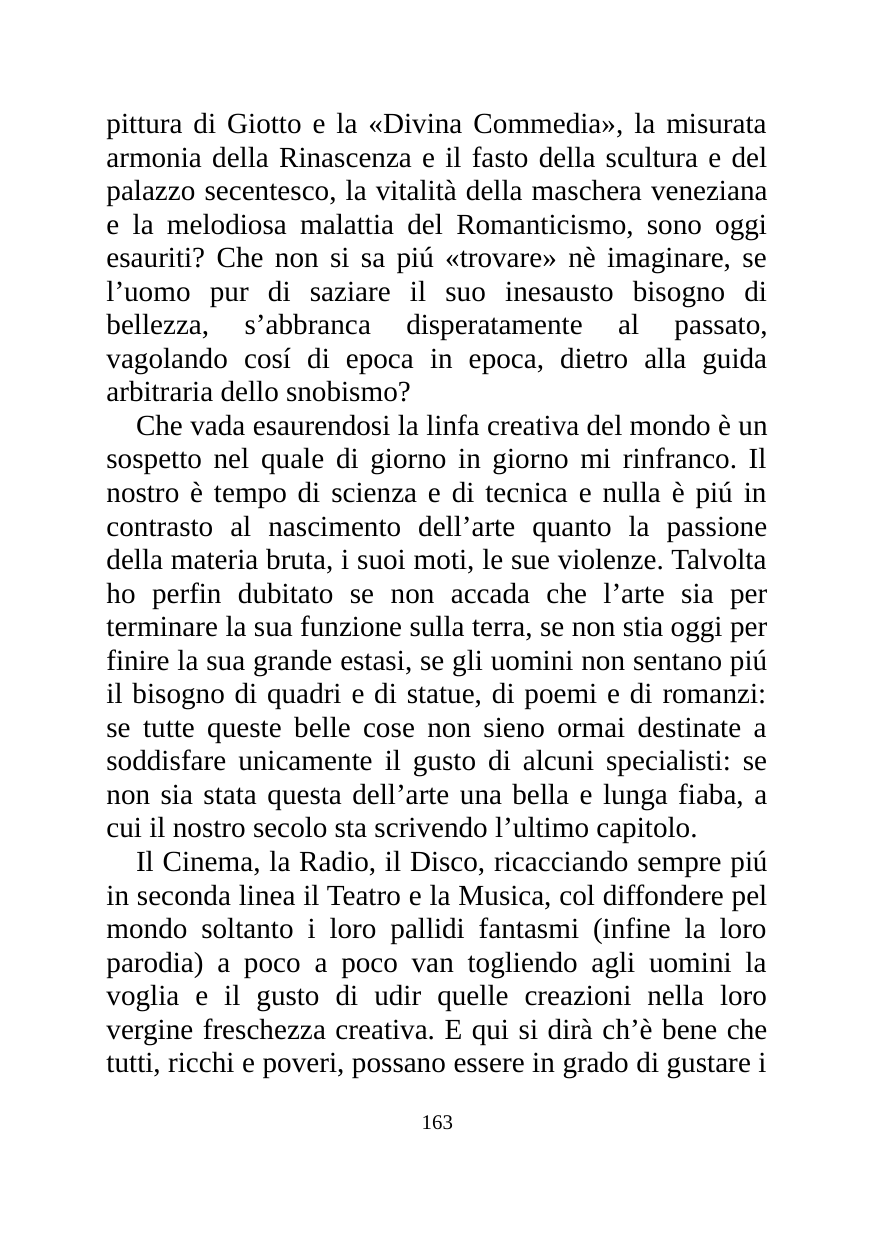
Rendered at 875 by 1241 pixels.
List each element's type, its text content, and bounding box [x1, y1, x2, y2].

text Che vada esaurendosi la linfa creativa del mondo è un sospetto nel quale di giorno in giorno mi rinfranco. Il nostro è tempo di scienza e di tecnica e nulla è piú in contrasto al nascimento dell’arte quanto la passione della materia bruta, i suoi moti, le sue violenze. Talvolta ho perfin dubitato se non accada che l’arte sia per terminare la sua funzione sulla terra, se non stia oggi per finire la sua grande estasi, se gli uomini non sentano piú il bisogno di quadri e di statue, di poemi e di romanzi: se tutte queste belle cose non sieno ormai destinate a soddisfare unicamente il gusto di alcuni specialisti: se non sia stata questa dell’arte una bella e lunga fiaba, a cui il nostro secolo sta scrivendo l’ultimo capitolo. [106, 408, 768, 844]
text pittura di Giotto e la «Divina Commedia», la misurata armonia della Rinascenza e il fasto della scultura e del palazzo secentesco, la vitalità della maschera veneziana e la melodiosa malattia del Romanticismo, sono oggi esauriti? Che non si sa piú «trovare» nè imaginare, se l’uomo pur di saziare il suo inesausto bisogno di bellezza, s’abbranca disperatamente al passato, vagolando cosí di epoca in epoca, dietro alla guida arbitraria dello snobismo? [106, 106, 768, 408]
text Il Cinema, la Radio, il Disco, ricacciando sempre piú in seconda linea il Teatro e la Musica, col diffondere pel mondo soltanto i loro pallidi fantasmi (infine la loro parodia) a poco a poco van togliendo agli uomini la voglia e il gusto di udir quelle creazioni nella loro vergine freschezza creativa. E qui si dirà ch’è bene che tutti, ricchi e poveri, possano essere in grado di gustare i [106, 844, 768, 1079]
